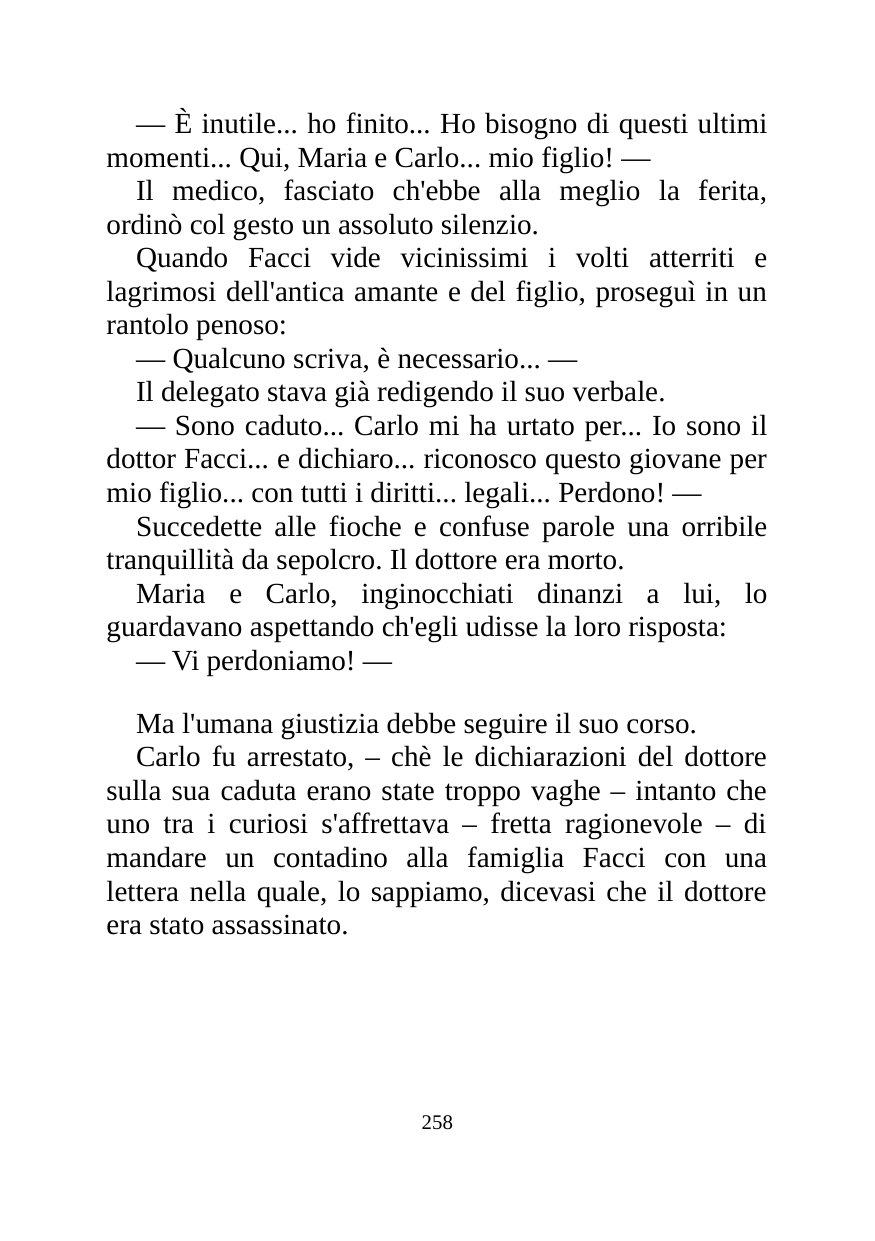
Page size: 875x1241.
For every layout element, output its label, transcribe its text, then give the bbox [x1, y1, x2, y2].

text Maria e Carlo, inginocchiati dinanzi a lui, lo guardavano aspettando ch'egli udisse la loro risposta: [106, 576, 768, 643]
text — Qualcuno scriva, è necessario... — [106, 341, 768, 374]
text Succedette alle fioche e confuse parole una orribile tranquillità da sepolcro. Il dottore era morto. [106, 509, 768, 576]
text Ma l'umana giustizia debbe seguire il suo corso. [106, 706, 768, 739]
text Quando Facci vide vicinissimi i volti atterriti e lagrimosi dell'antica amante e del figlio, proseguì in un rantolo penoso: [106, 240, 768, 341]
text Carlo fu arrestato, – chè le dichiarazioni del dottore sulla sua caduta erano state troppo vaghe – intanto che uno tra i curiosi s'affrettava – fretta ragionevole – di mandare un contadino alla famiglia Facci con una lettera nella quale, lo sappiamo, dicevasi che il dottore era stato assassinato. [106, 739, 768, 941]
text — Sono caduto... Carlo mi ha urtato per... Io sono il dottor Facci... e dichiaro... riconosco questo giovane per mio figlio... con tutti i diritti... legali... Perdono! — [106, 408, 768, 509]
text Il delegato stava già redigendo il suo verbale. [106, 374, 768, 408]
text — È inutile... ho finito... Ho bisogno di questi ultimi momenti... Qui, Maria e Carlo... mio figlio! — [106, 106, 768, 173]
text — Vi perdoniamo! — [106, 643, 768, 676]
text Il medico, fasciato ch'ebbe alla meglio la ferita, ordinò col gesto un assoluto silenzio. [106, 173, 768, 240]
